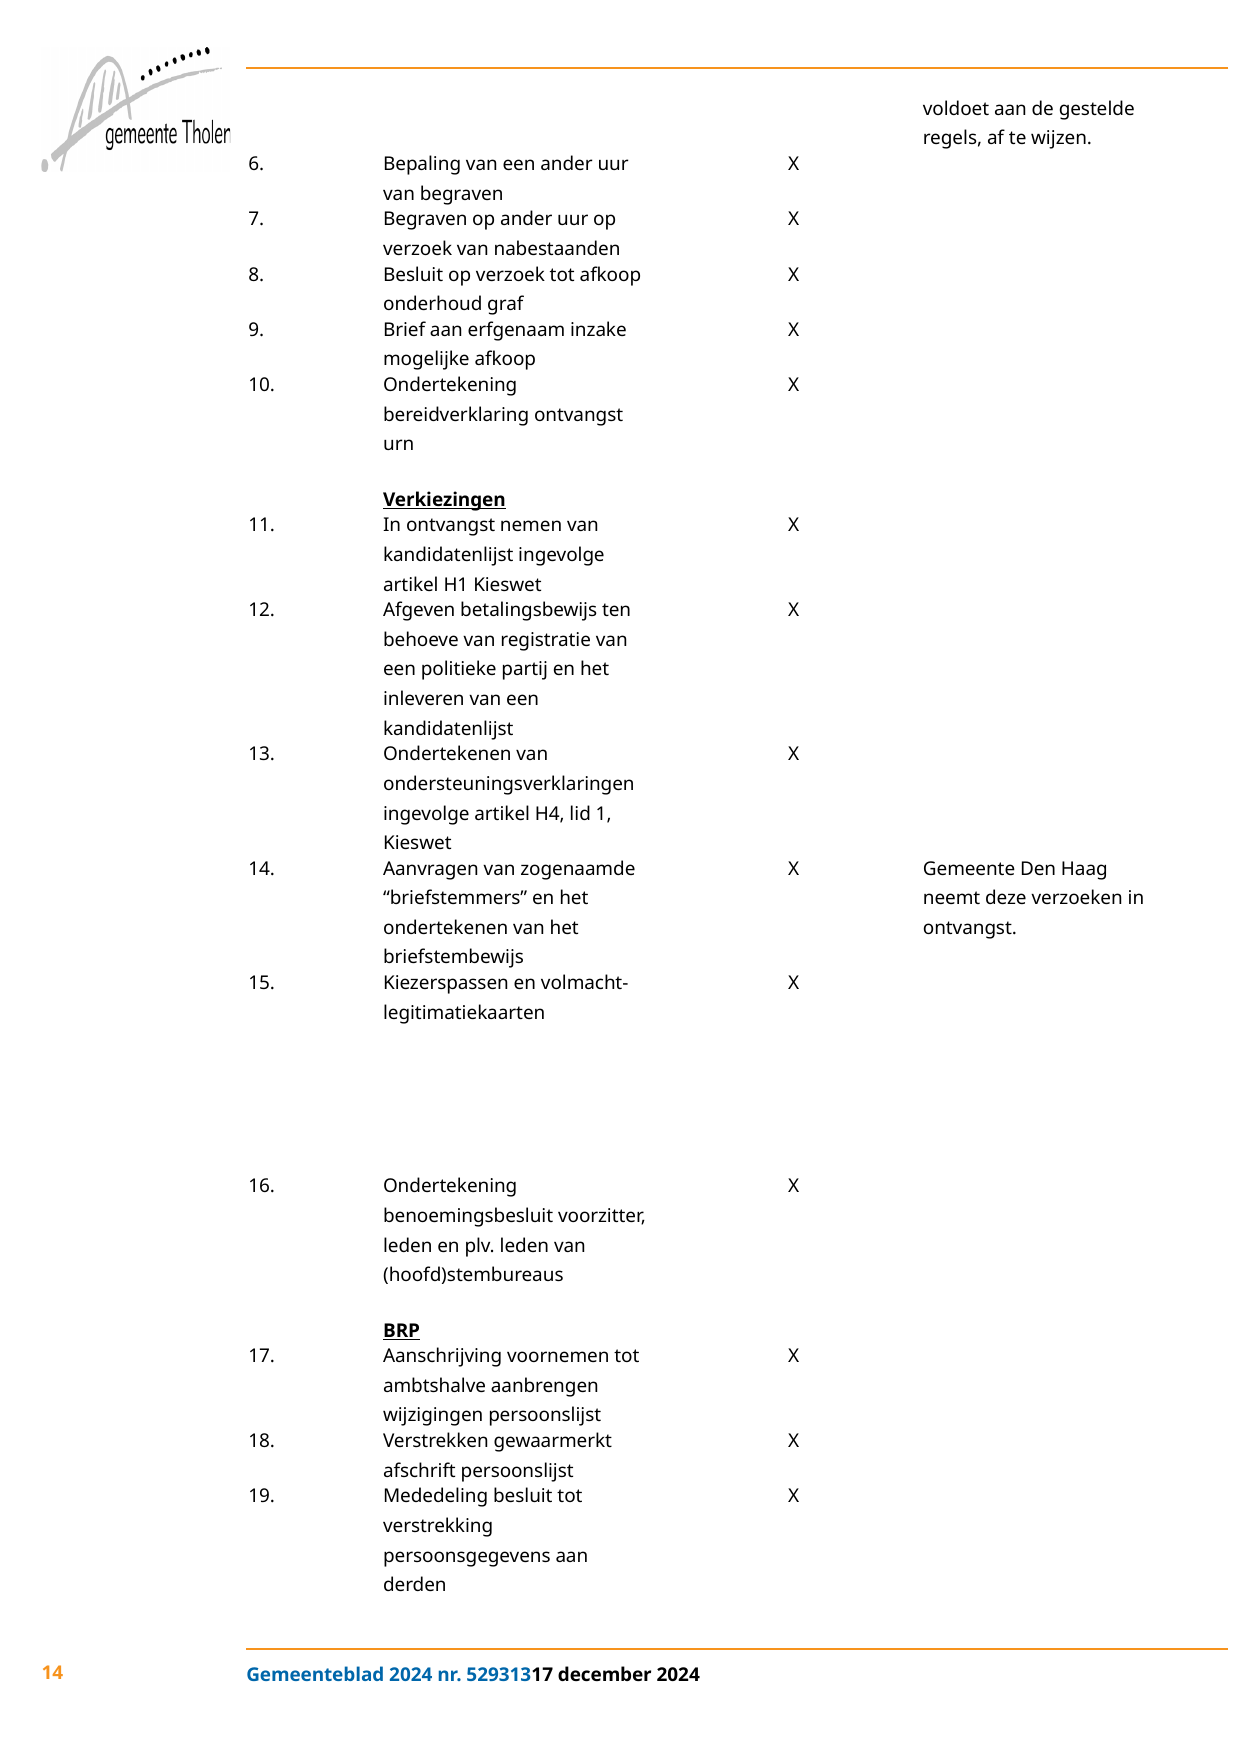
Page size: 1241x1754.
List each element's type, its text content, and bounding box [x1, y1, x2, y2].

table_cell 18. [248, 1428, 383, 1483]
table_cell [923, 205, 1152, 261]
table_cell [653, 205, 788, 261]
table_cell X [788, 1483, 923, 1597]
table_cell [923, 1173, 1152, 1287]
table_cell [923, 512, 1152, 596]
table_cell X [788, 261, 923, 316]
table_cell Ondertekening benoemingsbesluit voorzitter, leden en plv. leden van (hoofd)stembureaus [383, 1173, 653, 1287]
table_cell 15. [248, 970, 383, 1173]
table_cell [653, 95, 788, 150]
table_cell [923, 1428, 1152, 1483]
table_cell [923, 1483, 1152, 1597]
table_cell 16. [248, 1173, 383, 1287]
table_cell [653, 855, 788, 969]
table_cell X [788, 1428, 923, 1483]
table_cell [653, 150, 788, 205]
table_cell [653, 970, 788, 1173]
table_cell X [788, 205, 923, 261]
table_cell voldoet aan de gestelde regels, af te wijzen. [923, 95, 1152, 150]
table_cell [653, 1173, 788, 1287]
table_cell 13. [248, 741, 383, 855]
table_cell Ondertekening bereidverklaring ontvangst urn [383, 371, 653, 456]
table_cell Verkiezingen [383, 456, 653, 512]
table_cell [923, 371, 1152, 456]
table_cell [653, 261, 788, 316]
table_cell Mededeling besluit tot verstrekking persoonsgegevens aan derden [383, 1483, 653, 1597]
table_cell [923, 741, 1152, 855]
table_cell 6. [248, 150, 383, 205]
table_cell [788, 1287, 923, 1342]
table_cell [653, 371, 788, 456]
table_cell Aanvragen van zogenaamde “briefstemmers” en het ondertekenen van het briefstembewijs [383, 855, 653, 969]
table_cell BRP [383, 1287, 653, 1342]
table_cell [923, 150, 1152, 205]
table_cell [383, 95, 653, 150]
table_cell [923, 1287, 1152, 1342]
table_cell X [788, 150, 923, 205]
table_cell [923, 1343, 1152, 1427]
table_cell Begraven op ander uur op verzoek van nabestaanden [383, 205, 653, 261]
table_cell Kiezerspassen en volmacht-legitimatiekaarten [383, 970, 653, 1173]
table_cell [653, 596, 788, 741]
table_cell X [788, 371, 923, 456]
table_cell [653, 1343, 788, 1427]
picture [41, 47, 231, 172]
table_cell 9. [248, 316, 383, 371]
table_cell Gemeente Den Haag neemt deze verzoeken in ontvangst. [923, 855, 1152, 969]
table_cell [653, 316, 788, 371]
table_cell [248, 456, 383, 512]
table_cell [248, 95, 383, 150]
table_cell [653, 1287, 788, 1342]
table_cell [653, 1428, 788, 1483]
table_cell Afgeven betalingsbewijs ten behoeve van registratie van een politieke partij en het inleveren van een kandidatenlijst [383, 596, 653, 741]
table_cell X [788, 596, 923, 741]
table_cell [923, 316, 1152, 371]
table_cell 7. [248, 205, 383, 261]
table_cell [923, 261, 1152, 316]
table_cell X [788, 512, 923, 596]
table_cell 12. [248, 596, 383, 741]
table_cell Aanschrijving voornemen tot ambtshalve aanbrengen wijzigingen persoonslijst [383, 1343, 653, 1427]
table_cell Besluit op verzoek tot afkoop onderhoud graf [383, 261, 653, 316]
table_cell Bepaling van een ander uur van begraven [383, 150, 653, 205]
table_cell Brief aan erfgenaam inzake mogelijke afkoop [383, 316, 653, 371]
table_cell [653, 456, 788, 512]
table_cell [653, 512, 788, 596]
table_cell Ondertekenen van ondersteuningsverklaringen ingevolge artikel H4, lid 1, Kieswet [383, 741, 653, 855]
table_cell 17. [248, 1343, 383, 1427]
table_cell 8. [248, 261, 383, 316]
table_cell [788, 95, 923, 150]
table_cell [923, 456, 1152, 512]
table_cell 14. [248, 855, 383, 969]
table_cell [653, 741, 788, 855]
table_cell [248, 1287, 383, 1342]
table_cell Verstrekken gewaarmerkt afschrift persoonslijst [383, 1428, 653, 1483]
table_cell [923, 970, 1152, 1173]
table_cell 19. [248, 1483, 383, 1597]
table_cell X [788, 1343, 923, 1427]
table_cell X [788, 316, 923, 371]
table_cell X [788, 970, 923, 1173]
table_cell X [788, 855, 923, 969]
table_cell [653, 1483, 788, 1597]
table_cell 10. [248, 371, 383, 456]
table_cell [788, 456, 923, 512]
table_cell X [788, 1173, 923, 1287]
table_cell 11. [248, 512, 383, 596]
table_cell X [788, 741, 923, 855]
table_cell In ontvangst nemen van kandidatenlijst ingevolge artikel H1 Kieswet [383, 512, 653, 596]
table_cell [923, 596, 1152, 741]
